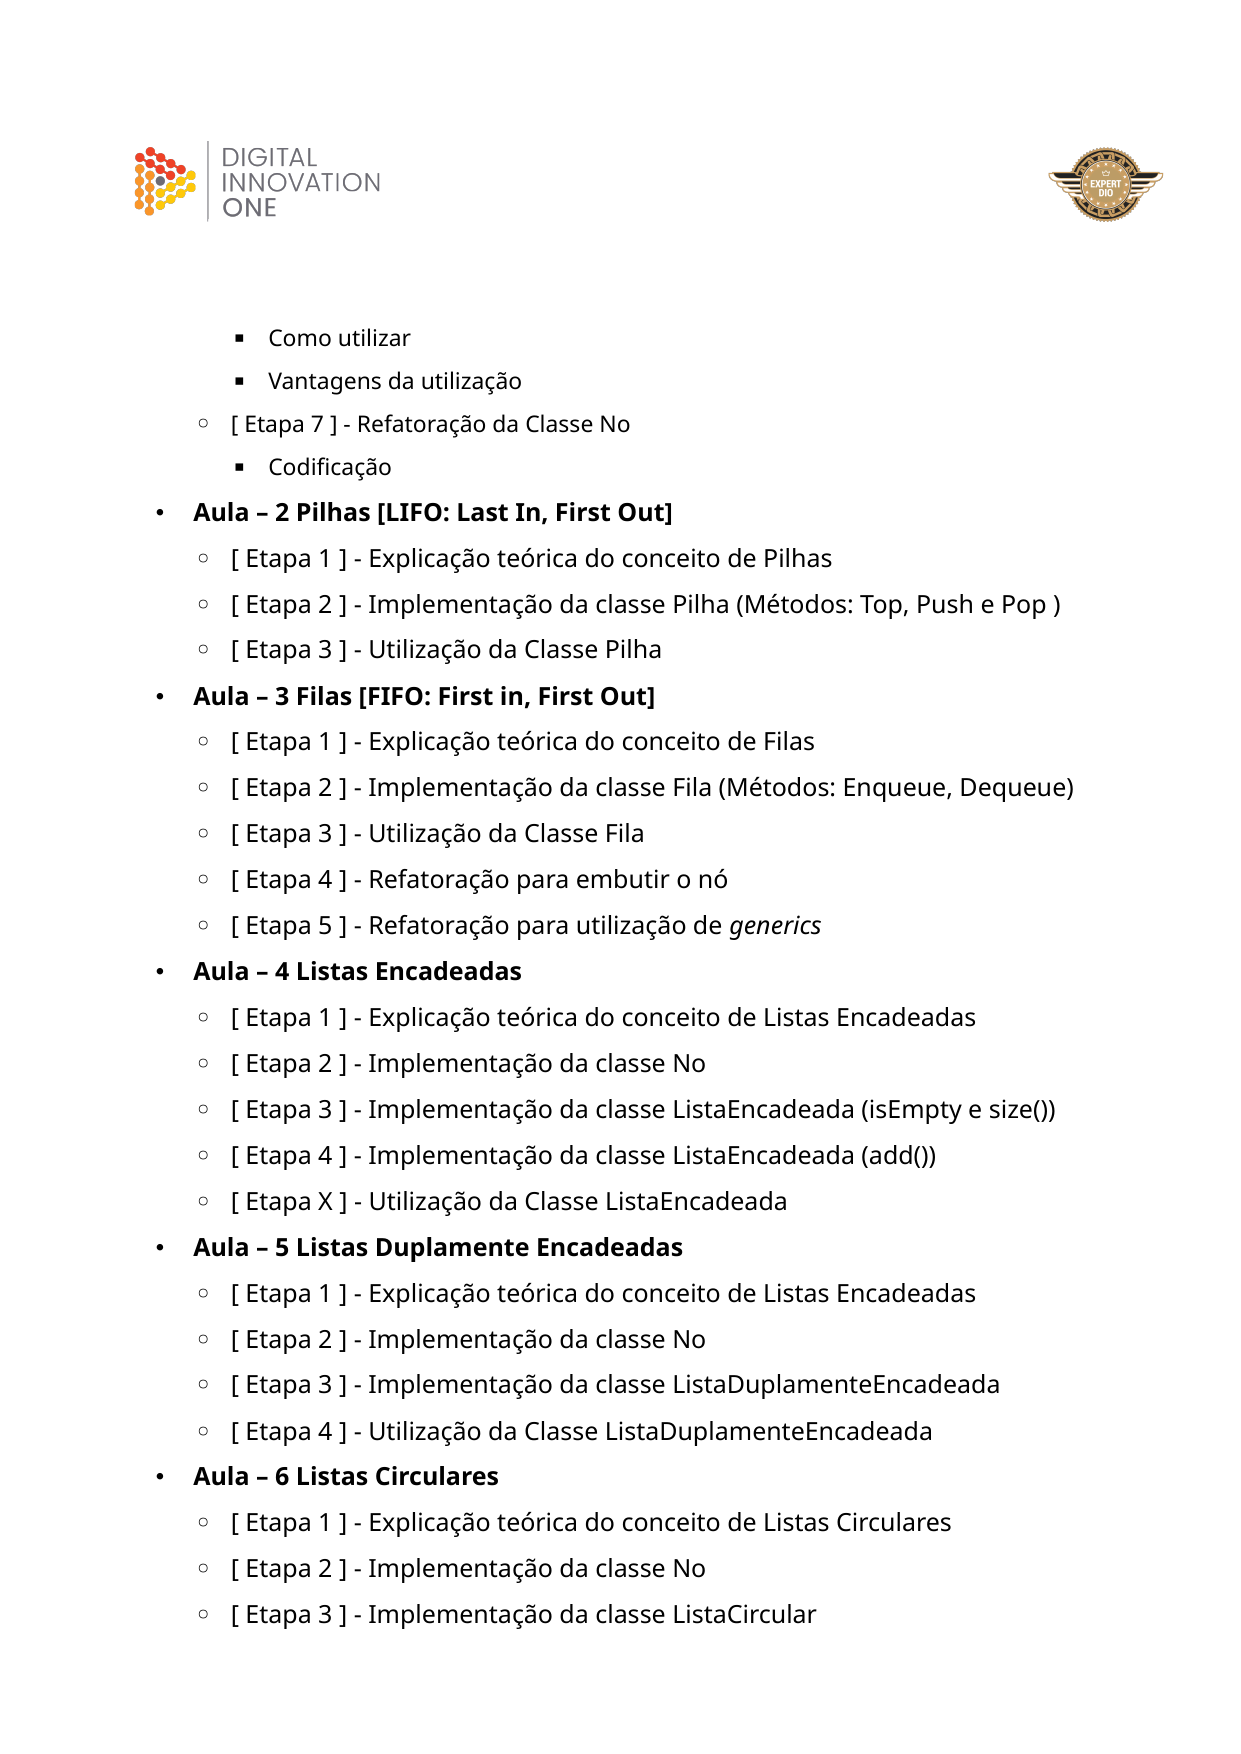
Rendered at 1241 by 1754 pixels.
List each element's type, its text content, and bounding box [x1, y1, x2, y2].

list [ Etapa 3 ] - Implementação da classe ListaEncadeada (isEmpty e size()) [193, 1092, 1122, 1126]
list [ Etapa 2 ] - Implementação da classe Fila (Métodos: Enqueue, Dequeue) [193, 770, 1122, 804]
list Aula – 5 Listas Duplamente Encadeadas [156, 1229, 1122, 1263]
list [ Etapa 2 ] - Implementação da classe No [193, 1551, 1122, 1585]
list Aula – 4 Listas Encadeadas [156, 954, 1122, 988]
list [ Etapa 3 ] - Utilização da Classe Pilha [193, 632, 1122, 666]
list [ Etapa 3 ] - Implementação da classe ListaCircular [193, 1597, 1122, 1631]
list [ Etapa 4 ] - Utilização da Classe ListaDuplamenteEncadeada [193, 1413, 1122, 1447]
list [ Etapa 4 ] - Refatoração para embutir o nó [193, 862, 1122, 896]
list Aula – 3 Filas [FIFO: First in, First Out] [156, 678, 1122, 712]
list [ Etapa 5 ] - Refatoração para utilização de generics [193, 908, 1122, 942]
list [ Etapa 1 ] - Explicação teórica do conceito de Listas Encadeadas [193, 1275, 1122, 1309]
list Aula – 6 Listas Circulares [156, 1459, 1122, 1493]
list [ Etapa 1 ] - Explicação teórica do conceito de Pilhas [193, 540, 1122, 574]
list Como utilizar [231, 322, 1122, 353]
list [ Etapa 7 ] - Refatoração da Classe No [193, 408, 1122, 439]
list [ Etapa 2 ] - Implementação da classe No [193, 1321, 1122, 1355]
list [ Etapa 2 ] - Implementação da classe No [193, 1046, 1122, 1080]
list [ Etapa 1 ] - Explicação teórica do conceito de Listas Encadeadas [193, 1000, 1122, 1034]
list [ Etapa 3 ] - Utilização da Classe Fila [193, 816, 1122, 850]
list Vantagens da utilização [231, 365, 1122, 396]
list [ Etapa 4 ] - Implementação da classe ListaEncadeada (add()) [193, 1137, 1122, 1172]
list [ Etapa 1 ] - Explicação teórica do conceito de Listas Circulares [193, 1505, 1122, 1539]
list Aula – 2 Pilhas [LIFO: Last In, First Out] [156, 494, 1122, 528]
list [ Etapa X ] - Utilização da Classe ListaEncadeada [193, 1183, 1122, 1217]
list Codificação [231, 451, 1122, 482]
picture [118, 132, 397, 230]
list [ Etapa 3 ] - Implementação da classe ListaDuplamenteEncadeada [193, 1367, 1122, 1401]
picture [1047, 126, 1165, 244]
list [ Etapa 2 ] - Implementação da classe Pilha (Métodos: Top, Push e Pop ) [193, 586, 1122, 620]
list [ Etapa 1 ] - Explicação teórica do conceito de Filas [193, 724, 1122, 758]
